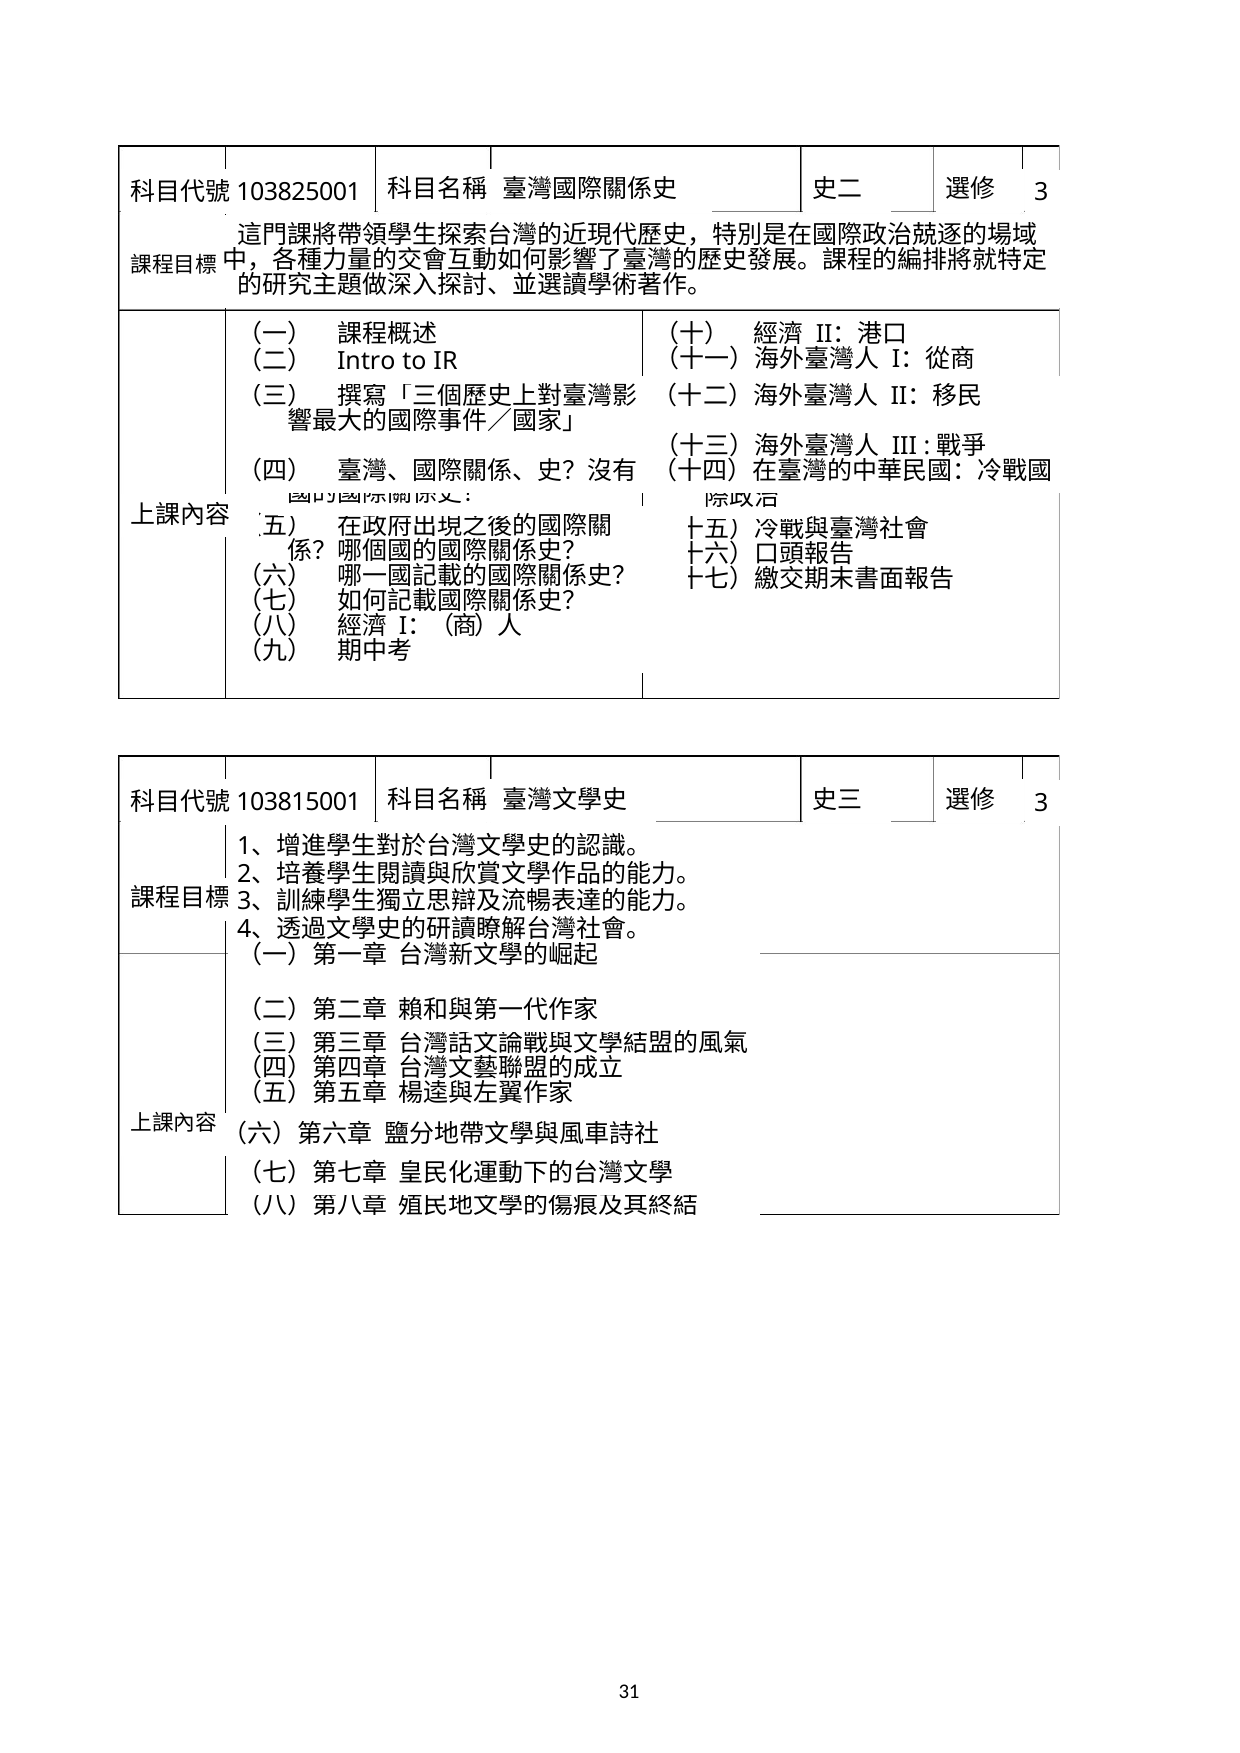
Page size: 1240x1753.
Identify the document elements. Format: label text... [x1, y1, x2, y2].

text 的研究主題做深入探討、並選讀學術著作。 [237, 274, 1184, 299]
text 際政治 [704, 493, 799, 510]
text （五） 在政府出現之後的國際關 [237, 514, 680, 539]
text 1、增進學生對於台灣文學史的認識。 [237, 832, 751, 860]
picture [118, 145, 1060, 699]
text 3、訓練學生獨立思辯及流暢表達的能力。 [237, 888, 751, 915]
text （十一）海外臺灣人 I：從商 [654, 347, 1011, 372]
text 科目代號 103825001 [130, 178, 365, 206]
text 4、透過文學史的研讀瞭解台灣社會。 [237, 915, 751, 943]
text （六） 哪一國記載的國際關係史？ [237, 564, 680, 589]
text （一） 課程概述 [237, 322, 463, 347]
text （七） 如何記載國際關係史？ [237, 589, 680, 614]
text （十六）口頭報告 [689, 543, 982, 568]
text 科目名稱 臺灣文學史 [387, 788, 647, 813]
text 3 [1034, 179, 1066, 206]
text （三）第三章 台灣話文論戰與文學結盟的風氣 [237, 1031, 808, 1056]
text （一）第一章 台灣新文學的崛起 [237, 943, 751, 968]
text 31 [618, 1678, 653, 1704]
text （十） 經濟 II：港口 [654, 322, 1011, 347]
text 課程目標 [130, 887, 228, 912]
text （二） Intro to IR [237, 347, 463, 375]
text 係？哪個國的國際關係史？ [287, 539, 680, 564]
text 上課內容 （六）第六章 鹽分地帶文學與風車詩社 [130, 1122, 738, 1147]
text 3 [1034, 789, 1066, 817]
text 這門課將帶領學生探索台灣的近現代歷史，特別是在國際政治兢逐的場域 [237, 224, 1184, 249]
text 2、培養學生閱讀與欣賞文學作品的能力。 [237, 860, 751, 888]
picture [118, 755, 1060, 1215]
text （九） 期中考 [237, 639, 680, 664]
text 國的國際關係史？ [287, 493, 507, 507]
text （三） 撰寫「三個歷史上對臺灣影 （十二）海外臺灣人 II：移民 [237, 384, 1159, 409]
text 史二 [812, 178, 882, 203]
text 科目代號 103815001 [130, 788, 365, 816]
text 課程目標 中，各種力量的交會互動如何影響了臺灣的歷史發展。課程的編排將就特定 [130, 249, 1184, 274]
text （七）第七章 皇民化運動下的台灣文學 [237, 1161, 722, 1186]
text 響最大的國際事件／國家」 [287, 409, 1159, 434]
text （十七）繳交期末書面報告 [689, 568, 982, 593]
text 選修 [945, 788, 1015, 813]
text （八） 經濟 I：（商）人 [237, 614, 680, 639]
text （四） 臺灣、國際關係、史？沒有 （十四）在臺灣的中華民國：冷戰國 [237, 459, 1159, 484]
picture [516, 493, 695, 509]
text 選修 [945, 178, 1015, 203]
text （二）第二章 賴和與第一代作家 [237, 998, 636, 1023]
text （十三）海外臺灣人 III : 戰爭 [654, 434, 1159, 459]
text 上課內容 [130, 503, 250, 528]
text 科目名稱 臺灣國際關係史 [387, 178, 703, 203]
text （四）第四章 台灣文藝聯盟的成立 [237, 1056, 808, 1081]
text （八）第八章 殖民地文學的傷痕及其終結 [237, 1193, 751, 1218]
text 史三 [812, 788, 882, 813]
text （十五）冷戰與臺灣社會 [689, 518, 982, 543]
text （五）第五章 楊逵與左翼作家 [237, 1081, 808, 1106]
